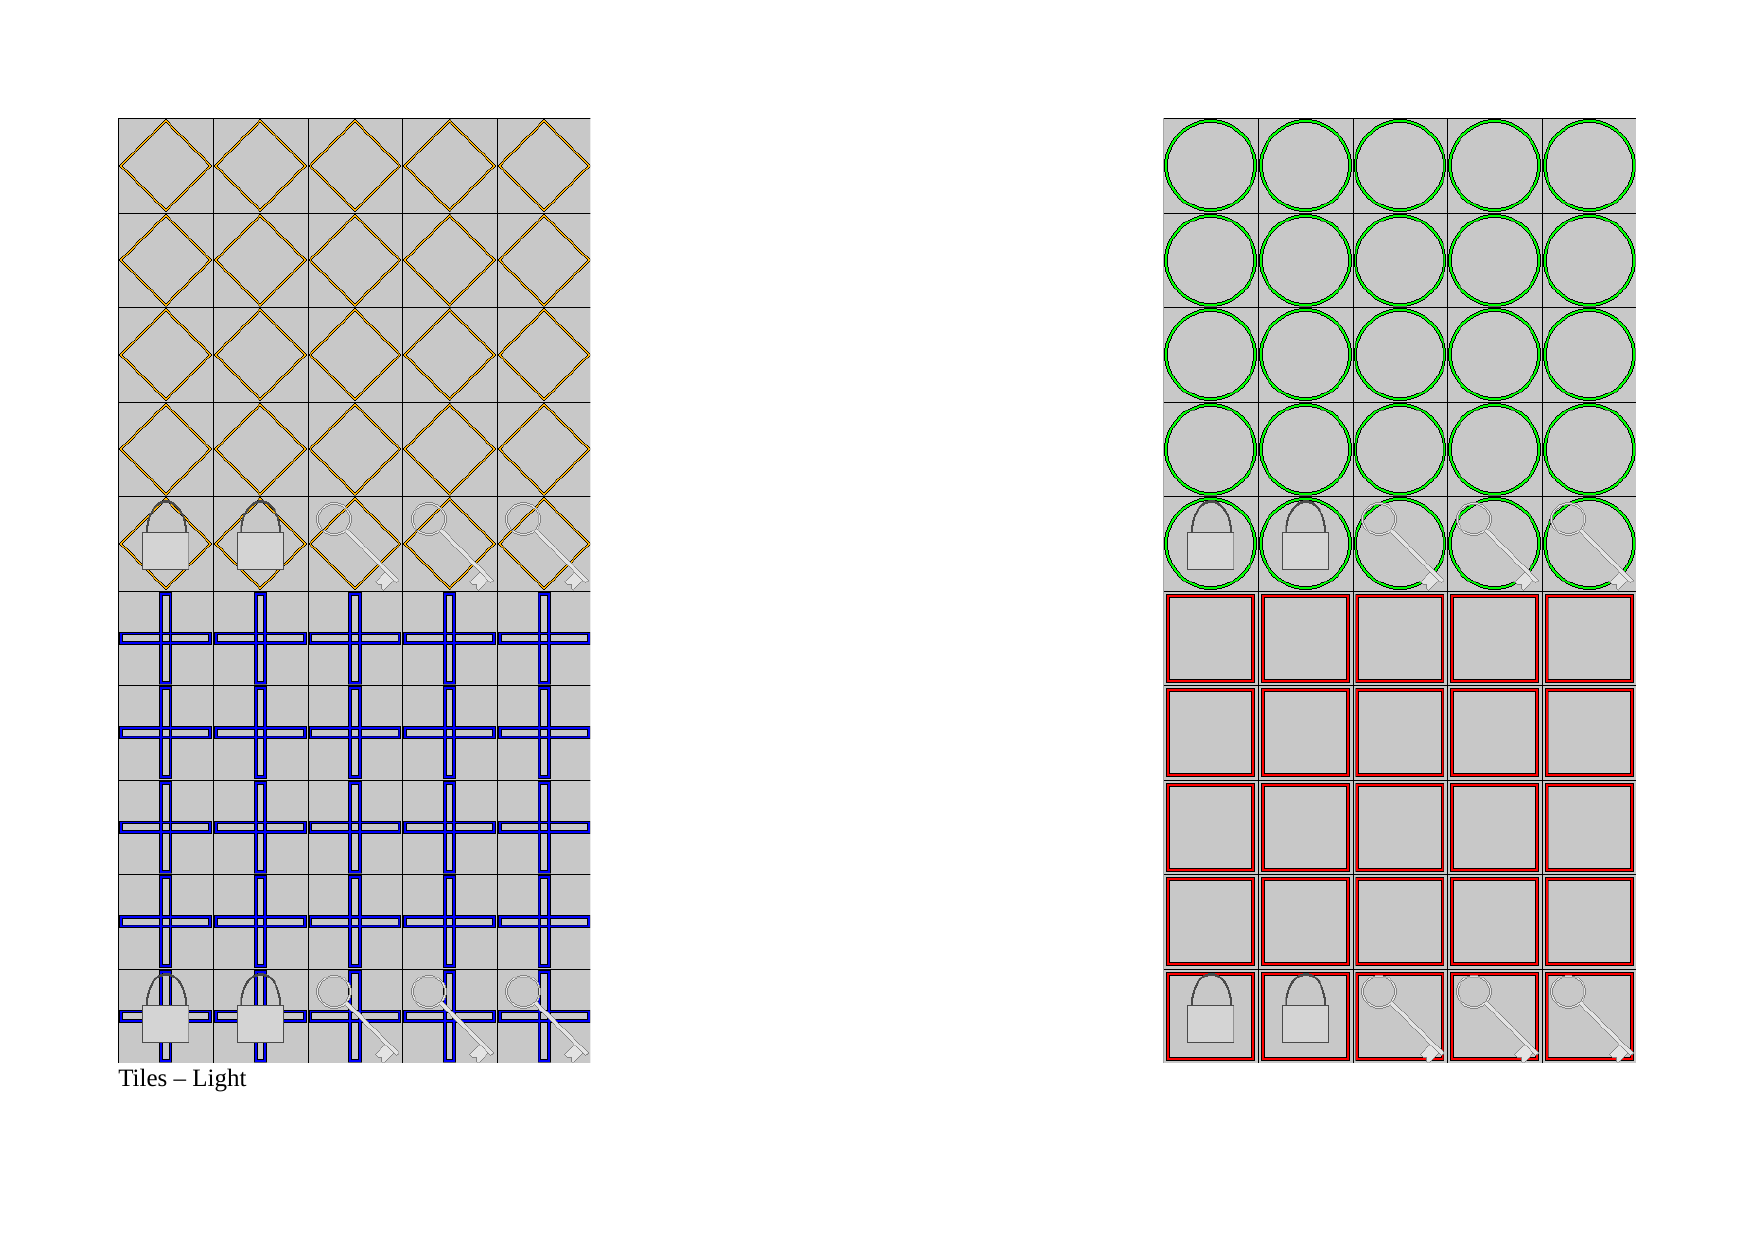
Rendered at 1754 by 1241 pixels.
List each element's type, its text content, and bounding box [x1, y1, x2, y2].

text Tiles – Light [118, 1063, 1636, 1092]
picture [1163, 118, 1636, 1063]
picture [118, 118, 591, 1063]
